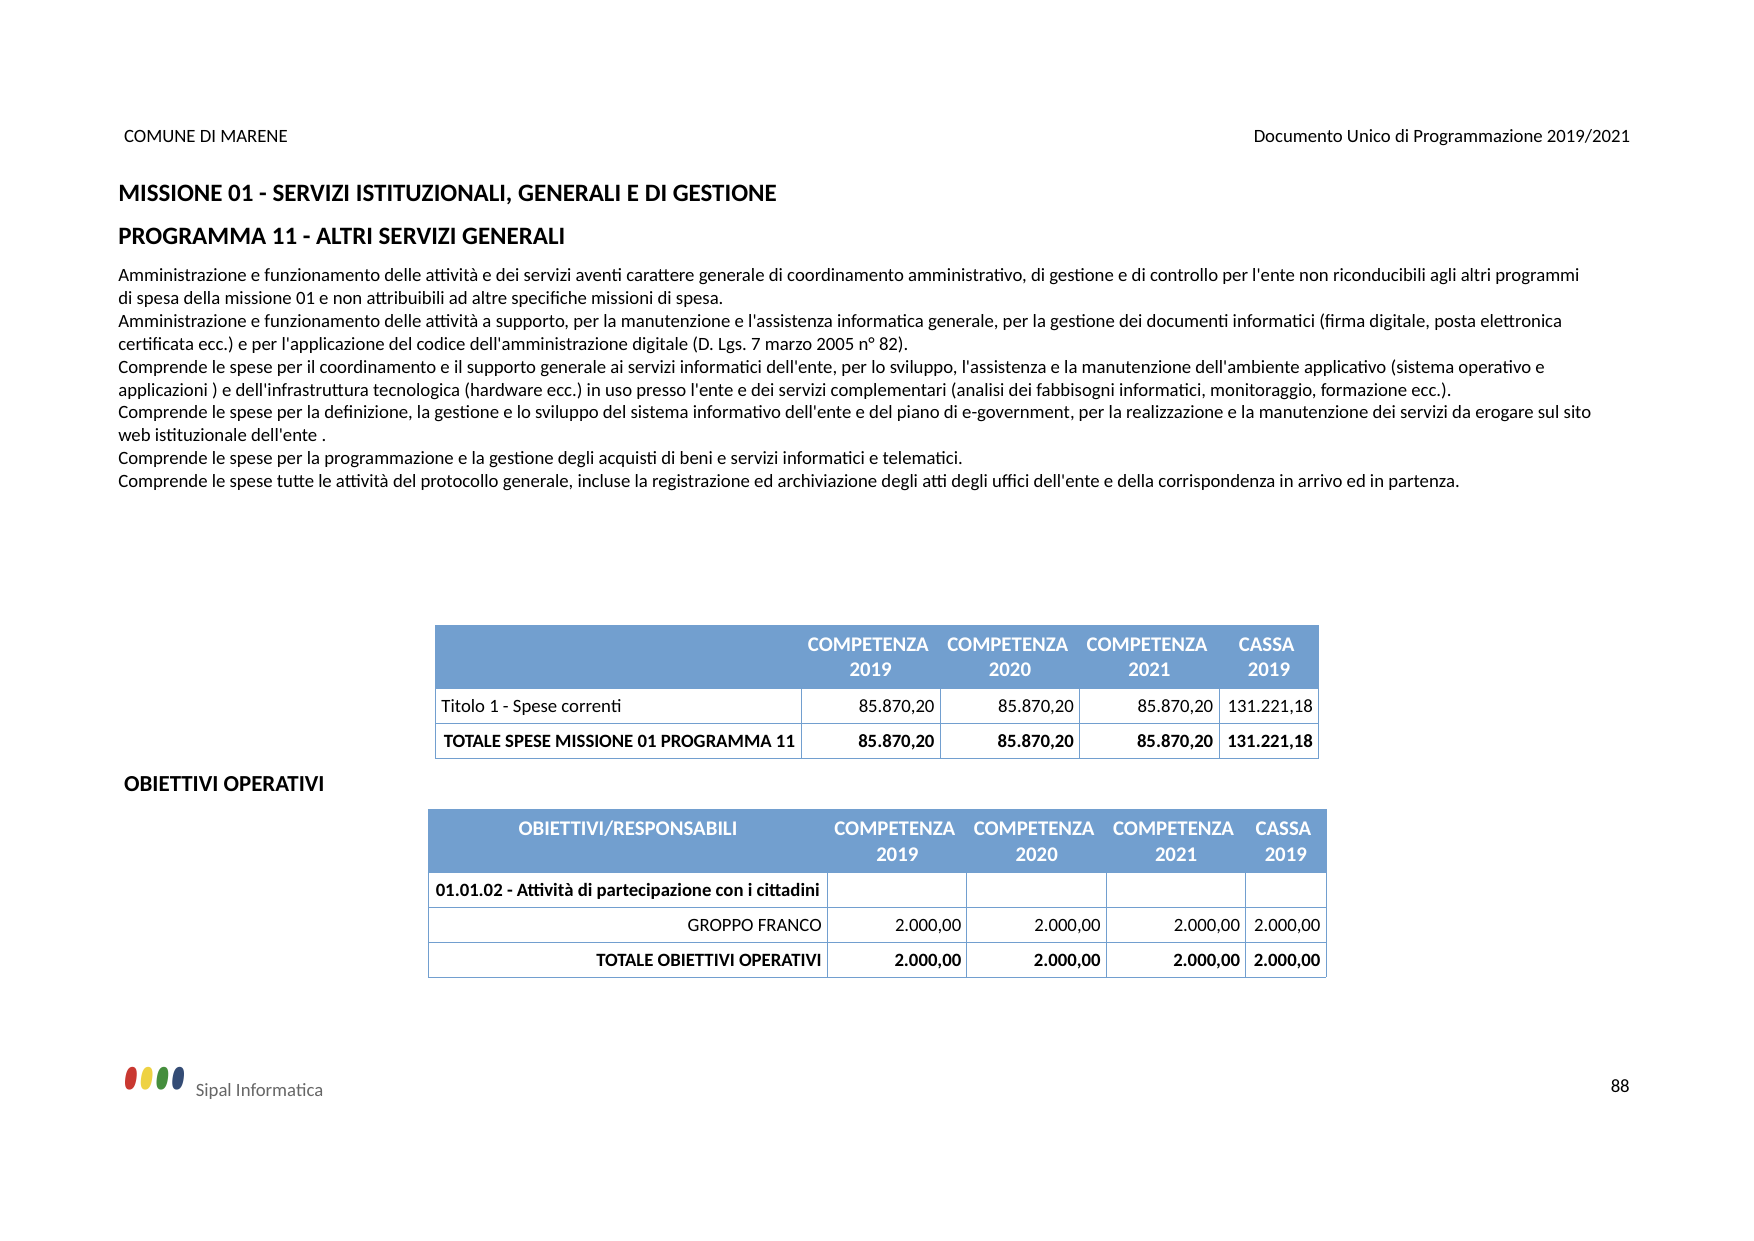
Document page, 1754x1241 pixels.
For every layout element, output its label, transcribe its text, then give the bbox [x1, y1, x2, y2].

table_header COMPETENZA 2021 [1107, 810, 1245, 872]
table_cell 131.221,18 [1220, 724, 1318, 757]
table_cell TOTALE SPESE MISSIONE 01 PROGRAMMA 11 [436, 724, 801, 757]
table_cell 2.000,00 [967, 943, 1106, 977]
table_cell 85.870,20 [941, 689, 1079, 723]
table_cell [118, 803, 1636, 983]
table_cell 85.870,20 [941, 724, 1079, 757]
table_header OBIETTIVI/RESPONSABILI [429, 810, 827, 872]
table_cell 2.000,00 [1107, 943, 1245, 977]
table_header COMPETENZA 2020 [967, 810, 1106, 872]
text web istituzionale dell'ente . [118, 423, 1636, 446]
text Missione 01 - Servizi istituzionali, generali e di gestione [118, 177, 1612, 208]
table_cell 01.01.02 - Attività di partecipazione con i cittadini [429, 873, 827, 907]
table_cell 2.000,00 [828, 943, 966, 977]
text Programma 11 - Altri servizi generali [118, 220, 1612, 251]
table_header CASSA 2019 [1220, 626, 1318, 688]
table_header COMPETENZA 2020 [941, 626, 1079, 688]
table_cell 131.221,18 [1220, 689, 1318, 723]
text certificata ecc.) e per l'applicazione del codice dell'amministrazione digitale (D. Lgs. 7 marzo 2005 n° 82). [118, 332, 1636, 355]
text Comprende le spese per il coordinamento e il supporto generale ai servizi informatici dell'ente, per lo sviluppo, l'assistenza e la manutenzione dell'ambiente applicativo (sistema operativo e [118, 355, 1636, 378]
table_cell OBIETTIVI OPERATIVI [118, 764, 1636, 803]
table_cell [1246, 873, 1326, 907]
table_cell Titolo 1 - Spese correnti [436, 689, 801, 723]
text di spesa della missione 01 e non attribuibili ad altre specifiche missioni di spesa. [118, 286, 1636, 309]
table_header COMPETENZA 2019 [828, 810, 966, 872]
table_header COMPETENZA 2019 [802, 626, 940, 688]
table_cell 2.000,00 [1107, 908, 1245, 942]
table_cell 85.870,20 [1080, 724, 1219, 757]
table_cell 85.870,20 [802, 689, 940, 723]
table_header COMPETENZA 2021 [1080, 626, 1219, 688]
text Comprende le spese per la definizione, la gestione e lo sviluppo del sistema informativo dell'ente e del piano di e-government, per la realizzazione e la manutenzione dei servizi da erogare sul sito [118, 401, 1636, 423]
text Amministrazione e funzionamento delle attività a supporto, per la manutenzione e l'assistenza informatica generale, per la gestione dei documenti informatici (firma digitale, posta elettronica [118, 309, 1636, 332]
table_cell 2.000,00 [828, 908, 966, 942]
table_cell 2.000,00 [967, 908, 1106, 942]
table_cell [1107, 873, 1245, 907]
table_cell 85.870,20 [1080, 689, 1219, 723]
table_cell [828, 873, 966, 907]
table_cell 85.870,20 [802, 724, 940, 757]
text applicazioni ) e dell'infrastruttura tecnologica (hardware ecc.) in uso presso l'ente e dei servizi complementari (analisi dei fabbisogni informatici, monitoraggio, formazione ecc.). [118, 378, 1636, 401]
table_cell 2.000,00 [1246, 908, 1326, 942]
table_header [436, 626, 801, 688]
table_cell 2.000,00 [1246, 943, 1326, 977]
text Amministrazione e funzionamento delle attività e dei servizi aventi carattere generale di coordinamento amministrativo, di gestione e di controllo per l'ente non riconducibili agli altri programmi [118, 263, 1636, 286]
table_cell GROPPO FRANCO [429, 908, 827, 942]
table_header CASSA 2019 [1246, 810, 1326, 872]
table_header [118, 619, 1636, 764]
text Comprende le spese per la programmazione e la gestione degli acquisti di beni e servizi informatici e telematici. [118, 446, 1636, 469]
table_cell TOTALE OBIETTIVI OPERATIVI [429, 943, 827, 977]
text Comprende le spese tutte le attività del protocollo generale, incluse la registrazione ed archiviazione degli atti degli uffici dell'ente e della corrispondenza in arrivo ed in partenza. [118, 469, 1636, 492]
table_cell [967, 873, 1106, 907]
